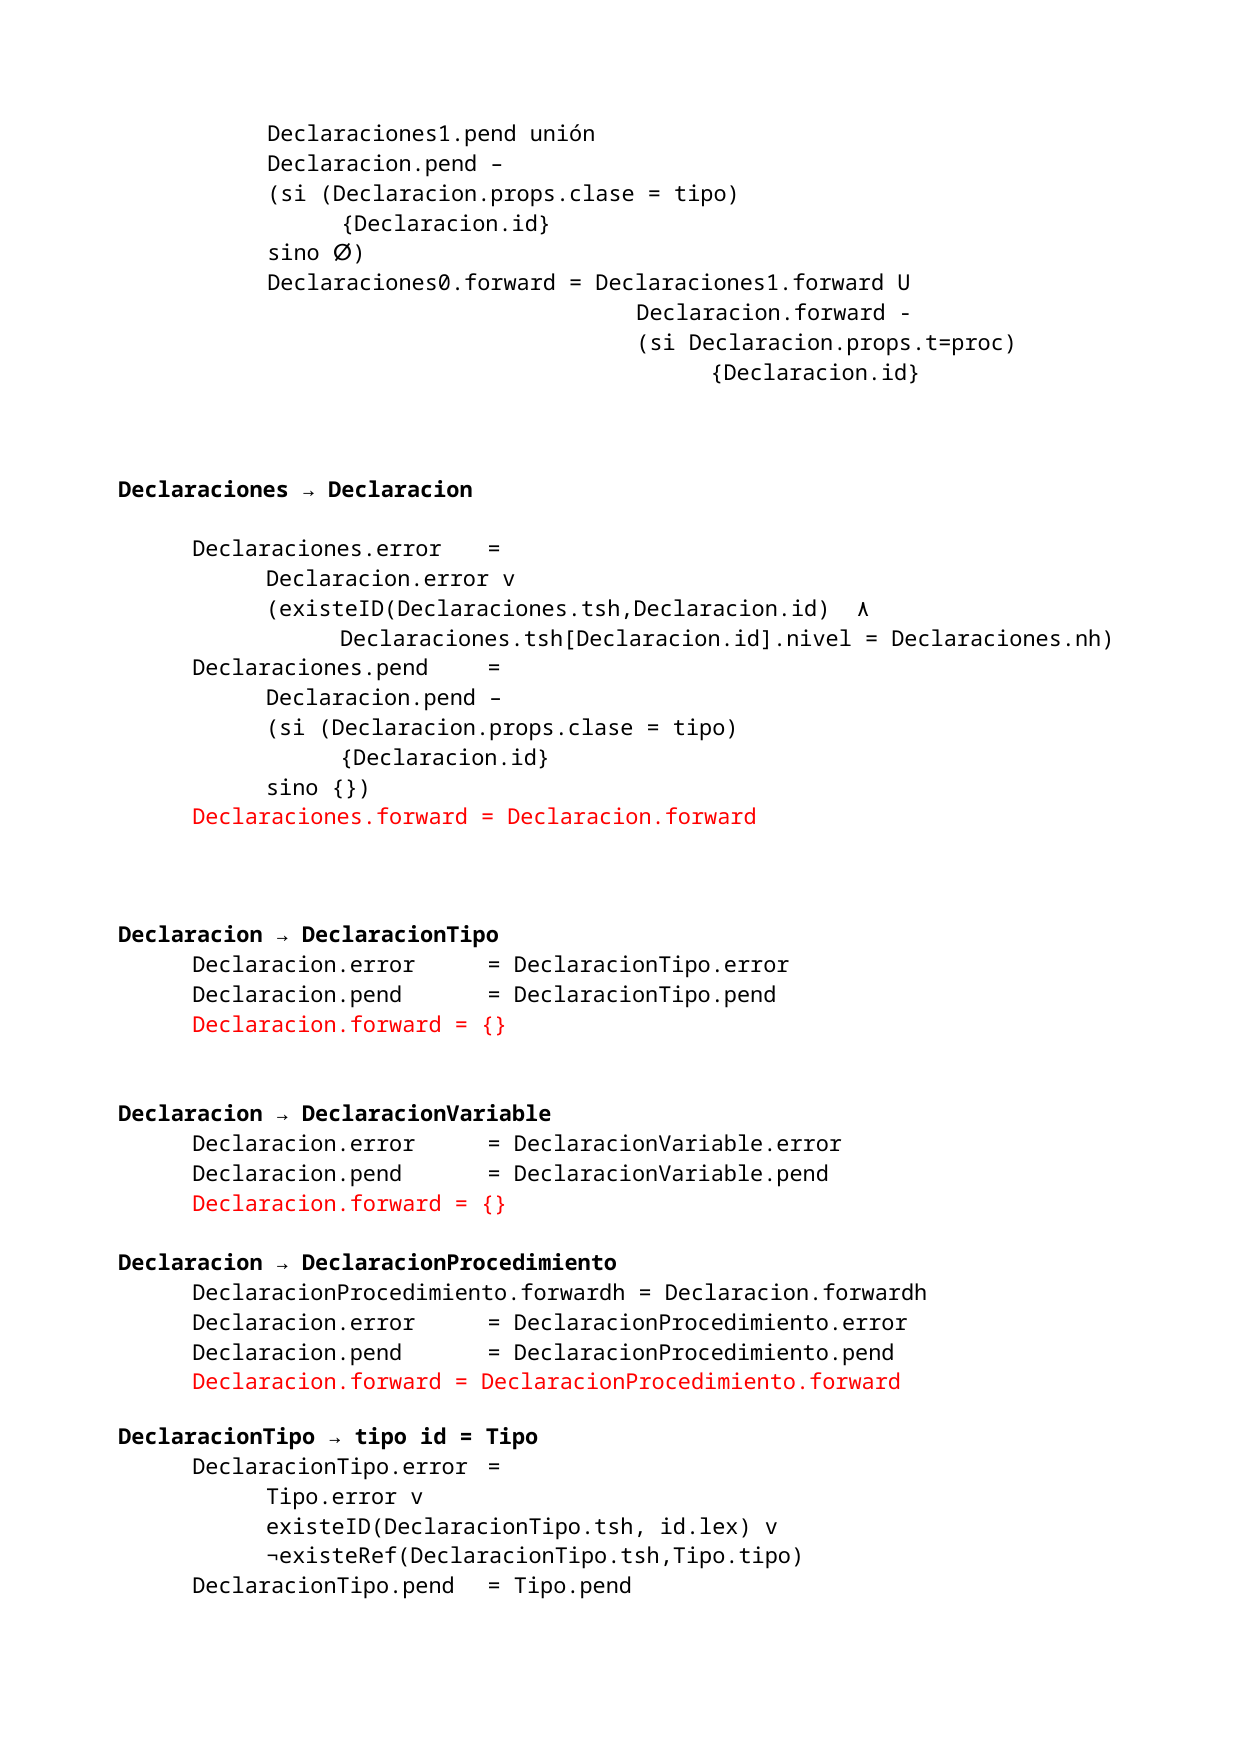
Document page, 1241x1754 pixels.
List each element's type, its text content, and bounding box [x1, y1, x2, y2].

text Declaracion.forward = DeclaracionProcedimiento.forward [118, 1366, 1122, 1396]
text Declaraciones1.pend unión [193, 118, 1122, 148]
text {Declaracion.id} [193, 207, 1122, 237]
text Declaraciones.pend = [118, 652, 1122, 682]
text DeclaracionProcedimiento.forwardh = Declaracion.forwardh [118, 1277, 1122, 1307]
text Declaracion.pend = DeclaracionProcedimiento.pend [118, 1336, 1122, 1366]
text existeID(DeclaracionTipo.tsh, id.lex) v [118, 1511, 1122, 1540]
text Declaracion.forward = {} [118, 1187, 1122, 1217]
text Declaracion → DeclaracionProcedimiento [118, 1247, 1122, 1277]
text (si (Declaracion.props.clase = tipo) [193, 178, 1122, 207]
text ¬existeRef(DeclaracionTipo.tsh,Tipo.tipo) [118, 1540, 1122, 1570]
text Declaraciones.forward = Declaracion.forward [118, 801, 1122, 831]
text Declaracion.pend = DeclaracionVariable.pend [118, 1158, 1122, 1187]
text Declaracion.error = DeclaracionProcedimiento.error [118, 1307, 1122, 1336]
text {Declaracion.id} [193, 356, 1122, 386]
text Declaracion.error = DeclaracionVariable.error [118, 1128, 1122, 1158]
text Declaracion.error v [118, 563, 1122, 593]
text DeclaracionTipo.error = [118, 1451, 1122, 1481]
text DeclaracionTipo.pend = Tipo.pend [118, 1570, 1122, 1600]
text Declaraciones0.forward = Declaraciones1.forward U [193, 267, 1122, 297]
text (si (Declaracion.props.clase = tipo) [118, 712, 1122, 742]
text (existeID(Declaraciones.tsh,Declaracion.id) ٨ Declaraciones.tsh[Declaracion.id].nivel = Declaraciones.nh) [118, 593, 1122, 652]
text {Declaracion.id} [118, 742, 1122, 771]
text Declaracion.pend = DeclaracionTipo.pend [118, 979, 1122, 1009]
text Declaraciones.error = [118, 533, 1122, 563]
text sino ⵁ) [193, 237, 1122, 267]
text Declaracion → DeclaracionVariable [118, 1098, 1122, 1128]
text Tipo.error v [118, 1481, 1122, 1511]
text (si Declaracion.props.t=proc) [193, 327, 1122, 356]
text Declaraciones → Declaracion [118, 473, 1122, 503]
text DeclaracionTipo → tipo id = Tipo [118, 1421, 1122, 1451]
text Declaracion.pend – [118, 682, 1122, 712]
text Declaracion → DeclaracionTipo [118, 919, 1122, 949]
text Declaracion.forward = {} [118, 1009, 1122, 1038]
text Declaracion.pend – [193, 148, 1122, 178]
text Declaracion.forward - [193, 297, 1122, 327]
text Declaracion.error = DeclaracionTipo.error [118, 949, 1122, 979]
text sino {}) [118, 771, 1122, 801]
